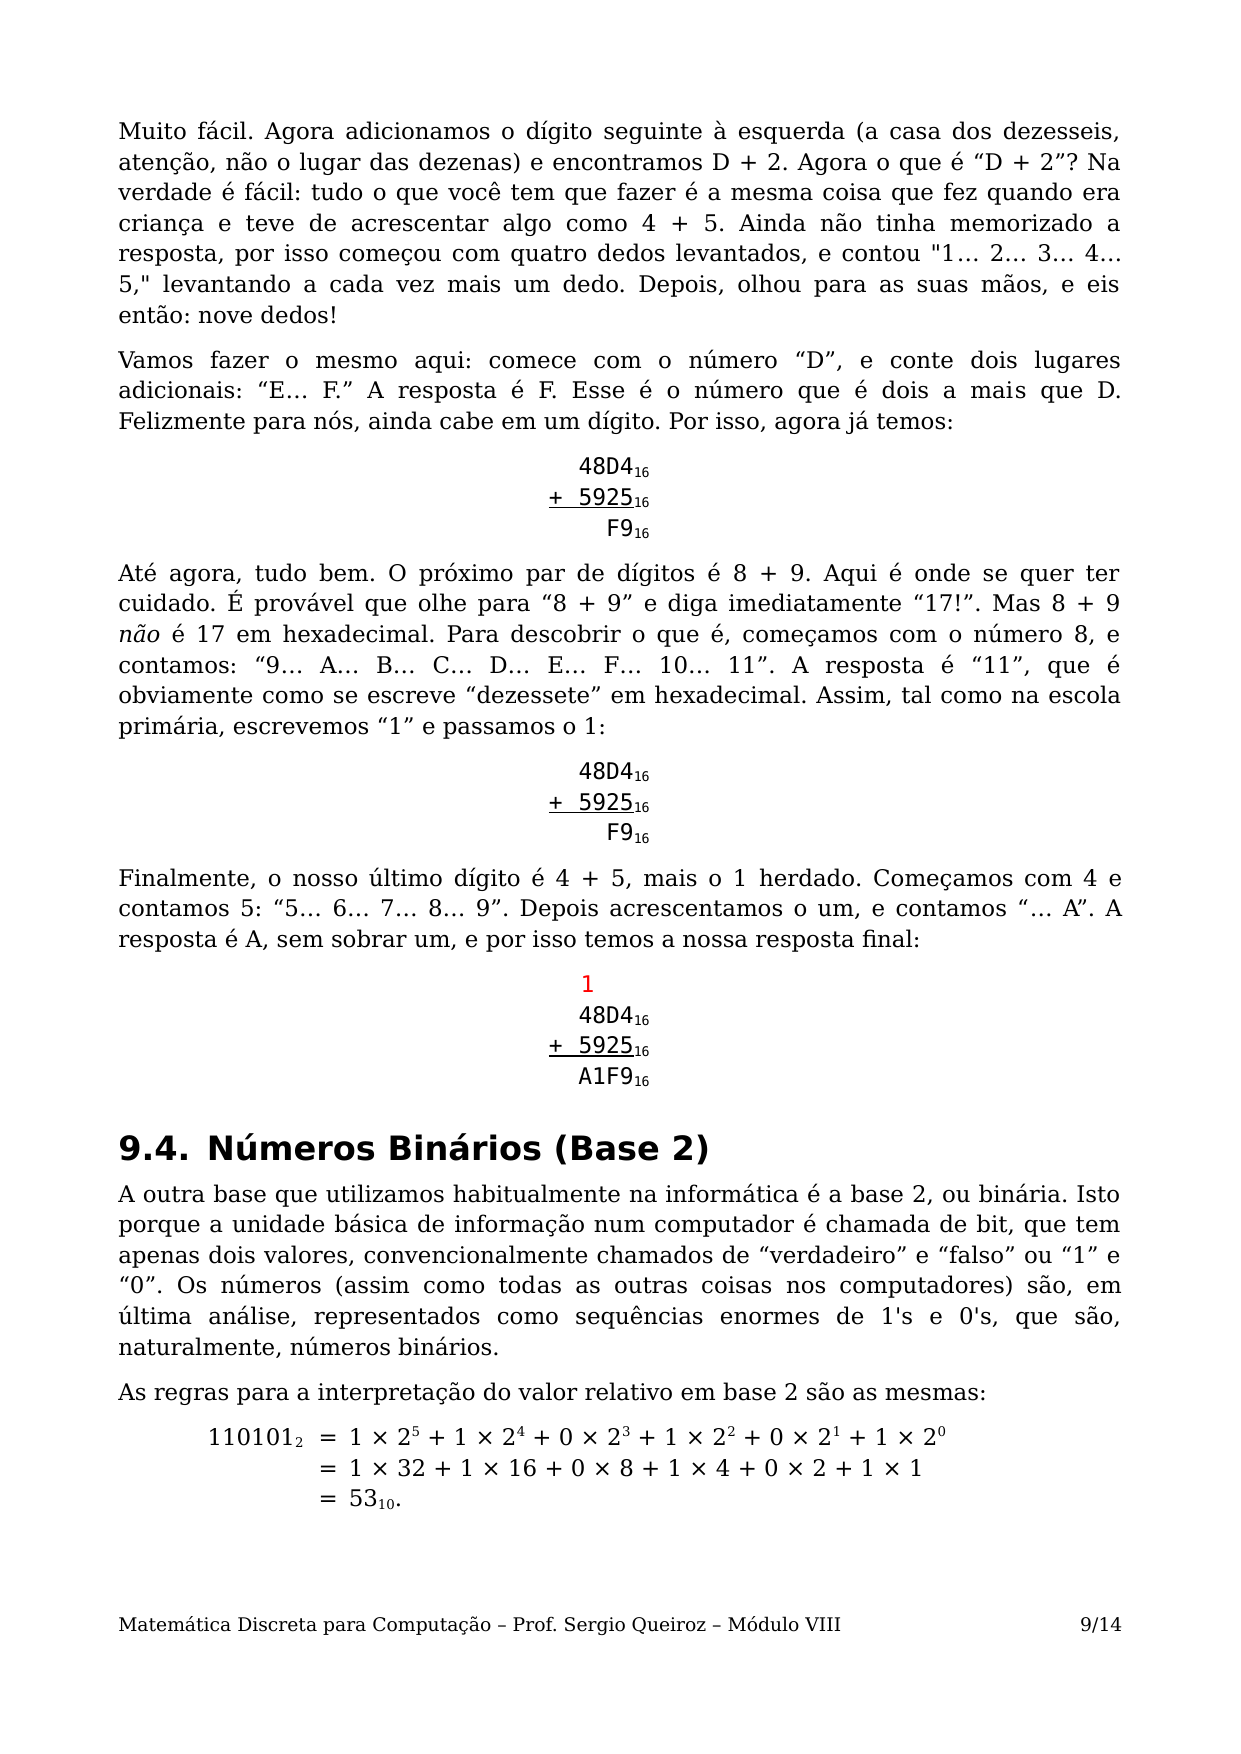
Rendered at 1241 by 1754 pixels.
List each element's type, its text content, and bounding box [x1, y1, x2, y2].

text 1101012 = 1 × 25 + 1 × 24 + 0 × 23 + 1 × 22 + 0 × 21 + 1 × 20 = 1 × 32 + 1 × 16 + 0 × 8 + 1 × 4 + 0 × 2 + 1 × 1 = 5310. [118, 1424, 1122, 1512]
text 1 48D416 + 592516 A1F916 [118, 971, 1122, 1090]
text A outra base que utilizamos habitualmente na informática é a base 2, ou binária. Isto porque a unidade básica de informação num computador é chamada de bit, que tem apenas dois valores, convencionalmente chamados de “verdadeiro” e “falso” ou “1” e “0”. Os números (assim como todas as outras coisas nos computadores) são, em última análise, representados como sequências enormes de 1's e 0's, que são, naturalmente, números binários. [118, 1181, 1122, 1361]
subtitle Números Binários (Base 2) [118, 1129, 1122, 1168]
text 48D416 + 592516 F916 [118, 758, 1122, 846]
text Até agora, tudo bem. O próximo par de dígitos é 8 + 9. Aqui é onde se quer ter cuidado. É provável que olhe para “8 + 9” e diga imediatamente “17!”. Mas 8 + 9 não é 17 em hexadecimal. Para descobrir o que é, começamos com o número 8, e contamos: “9… A… B… C… D… E… F… 10… 11”. A resposta é “11”, que é obviamente como se escreve “dezessete” em hexadecimal. Assim, tal como na escola primária, escrevemos “1” e passamos o 1: [118, 560, 1122, 740]
text As regras para a interpretação do valor relativo em base 2 são as mesmas: [118, 1379, 1122, 1406]
text Finalmente, o nosso último dígito é 4 + 5, mais o 1 herdado. Começamos com 4 e contamos 5: “5… 6… 7… 8… 9”. Depois acrescentamos o um, e contamos “… A”. A resposta é A, sem sobrar um, e por isso temos a nossa resposta final: [118, 865, 1122, 953]
text Vamos fazer o mesmo aqui: comece com o número “D”, e conte dois lugares adicionais: “E… F.” A resposta é F. Esse é o número que é dois a mais que D. Felizmente para nós, ainda cabe em um dígito. Por isso, agora já temos: [118, 347, 1122, 435]
text 48D416 + 592516 F916 [118, 453, 1122, 541]
text Muito fácil. Agora adicionamos o dígito seguinte à esquerda (a casa dos dezesseis, atenção, não o lugar das dezenas) e encontramos D + 2. Agora o que é “D + 2”? Na verdade é fácil: tudo o que você tem que fazer é a mesma coisa que fez quando era criança e teve de acrescentar algo como 4 + 5. Ainda não tinha memorizado a resposta, por isso começou com quatro dedos levantados, e contou "1… 2… 3… 4… 5," levantando a cada vez mais um dedo. Depois, olhou para as suas mãos, e eis então: nove dedos! [118, 118, 1122, 328]
